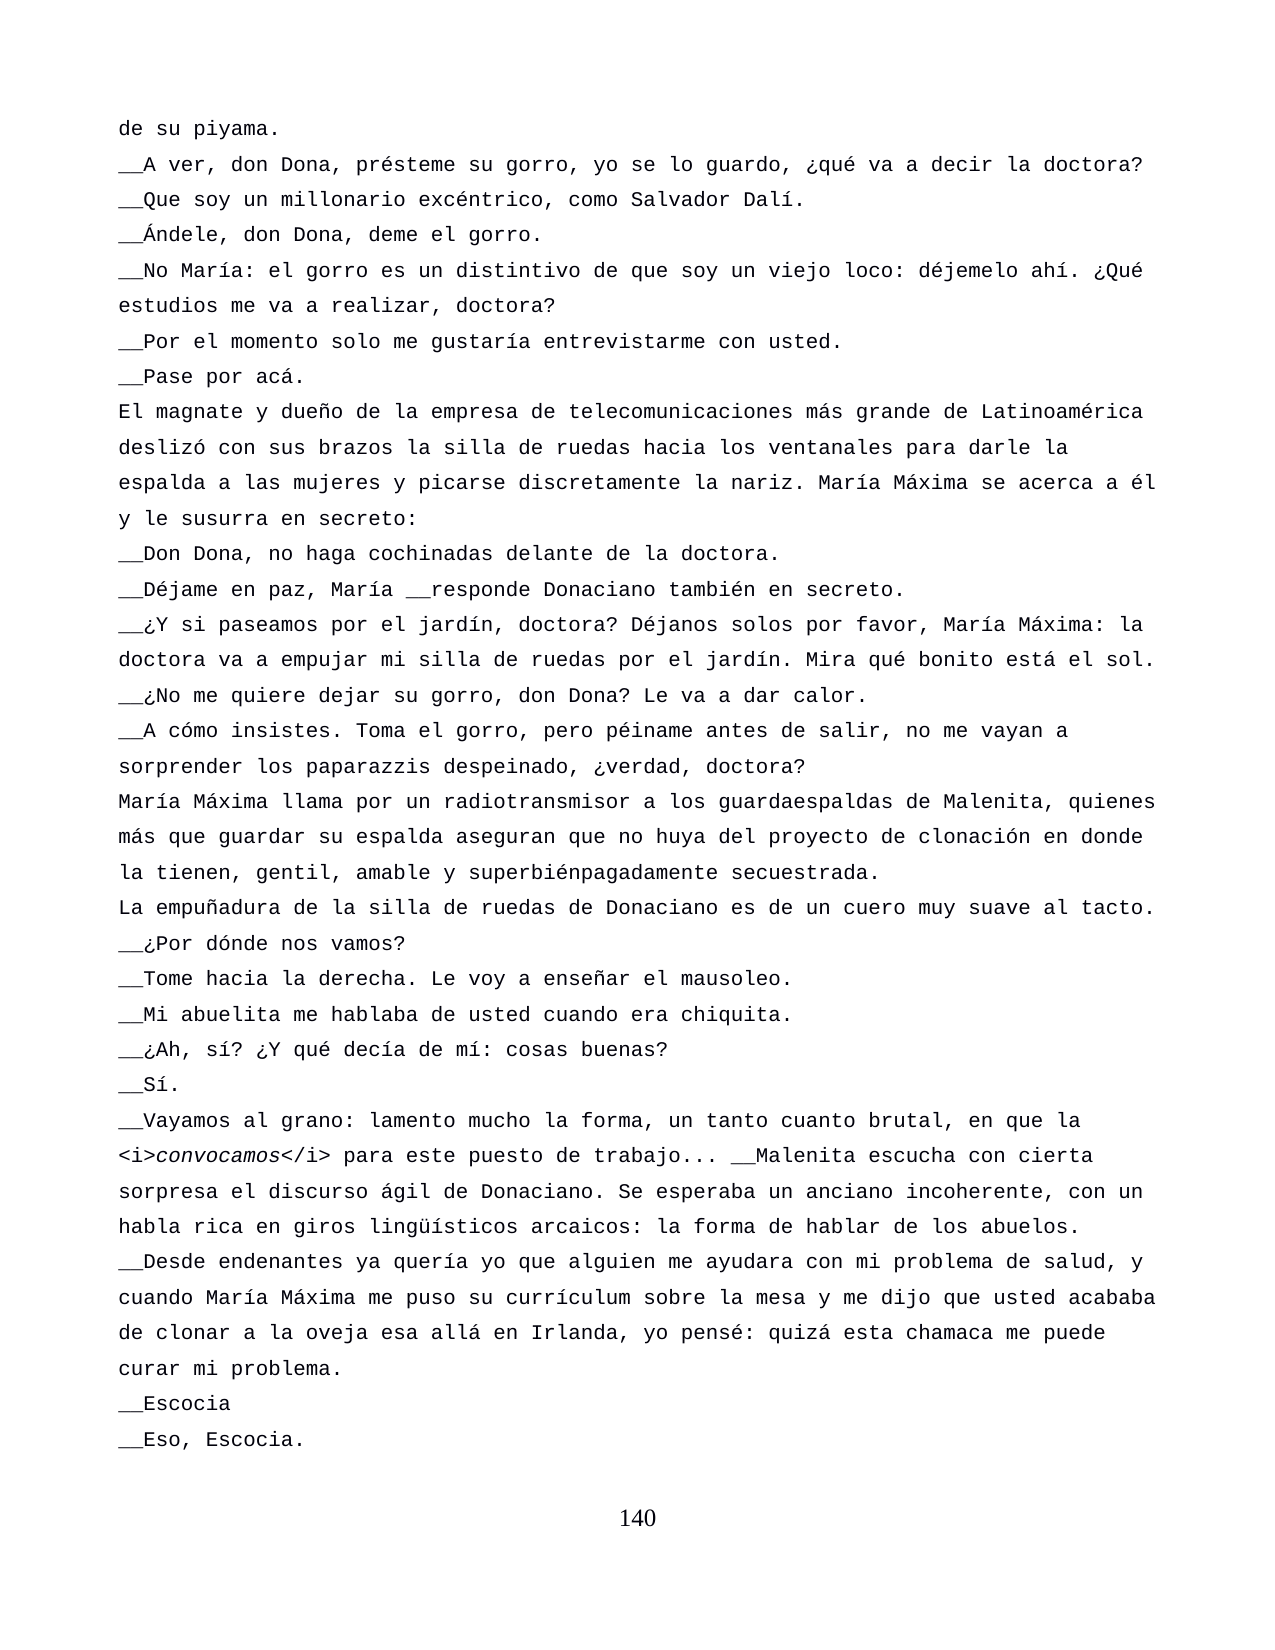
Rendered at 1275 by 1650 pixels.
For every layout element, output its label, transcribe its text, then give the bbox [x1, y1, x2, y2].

text __Mi abuelita me hablaba de usted cuando era chiquita. [118, 1003, 1157, 1027]
text __¿Por dónde nos vamos? [118, 933, 1157, 956]
text __Tome hacia la derecha. Le voy a enseñar el mausoleo. [118, 968, 1157, 992]
text __Sí. [118, 1074, 1157, 1098]
text __Pase por acá. [118, 366, 1157, 390]
text __¿Y si paseamos por el jardín, doctora? Déjanos solos por favor, María Máxima: la doctora va a empujar mi silla de ruedas por el jardín. Mira qué bonito está el sol. [118, 614, 1157, 673]
text __Por el momento solo me gustaría entrevistarme con usted. [118, 331, 1157, 354]
text __A cómo insistes. Toma el gorro, pero péiname antes de salir, no me vayan a sorprender los paparazzis despeinado, ¿verdad, doctora? [118, 720, 1157, 779]
text __Vayamos al grano: lamento mucho la forma, un tanto cuanto brutal, en que la <i>convocamos</i> para este puesto de trabajo... __Malenita escucha con cierta sorpresa el discurso ágil de Donaciano. Se esperaba un anciano incoherente, con un habla rica en giros lingüísticos arcaicos: la forma de hablar de los abuelos. __Desde endenantes ya quería yo que alguien me ayudara con mi problema de salud, y cuando María Máxima me puso su currículum sobre la mesa y me dijo que usted acababa de clonar a la oveja esa allá en Irlanda, yo pensé: quizá esta chamaca me puede curar mi problema. [118, 1110, 1157, 1381]
text María Máxima llama por un radiotransmisor a los guardaespaldas de Malenita, quienes más que guardar su espalda aseguran que no huya del proyecto de clonación en donde la tienen, gentil, amable y superbiénpagadamente secuestrada. [118, 791, 1157, 886]
text La empuñadura de la silla de ruedas de Donaciano es de un cuero muy suave al tacto. [118, 897, 1157, 921]
text El magnate y dueño de la empresa de telecomunicaciones más grande de Latinoamérica deslizó con sus brazos la silla de ruedas hacia los ventanales para darle la espalda a las mujeres y picarse discretamente la nariz. María Máxima se acerca a él y le susurra en secreto: [118, 401, 1157, 531]
text __A ver, don Dona, présteme su gorro, yo se lo guardo, ¿qué va a decir la doctora? [118, 153, 1157, 177]
text __Escocia [118, 1393, 1157, 1417]
text de su piyama. [118, 118, 1157, 142]
text __Déjame en paz, María __responde Donaciano también en secreto. [118, 578, 1157, 602]
text __Que soy un millonario excéntrico, como Salvador Dalí. [118, 189, 1157, 213]
text __¿Ah, sí? ¿Y qué decía de mí: cosas buenas? [118, 1039, 1157, 1063]
text __No María: el gorro es un distintivo de que soy un viejo loco: déjemelo ahí. ¿Qué estudios me va a realizar, doctora? [118, 260, 1157, 319]
text __Ándele, don Dona, deme el gorro. [118, 224, 1157, 248]
text __Eso, Escocia. [118, 1428, 1157, 1452]
text __¿No me quiere dejar su gorro, don Dona? Le va a dar calor. [118, 685, 1157, 708]
text __Don Dona, no haga cochinadas delante de la doctora. [118, 543, 1157, 567]
